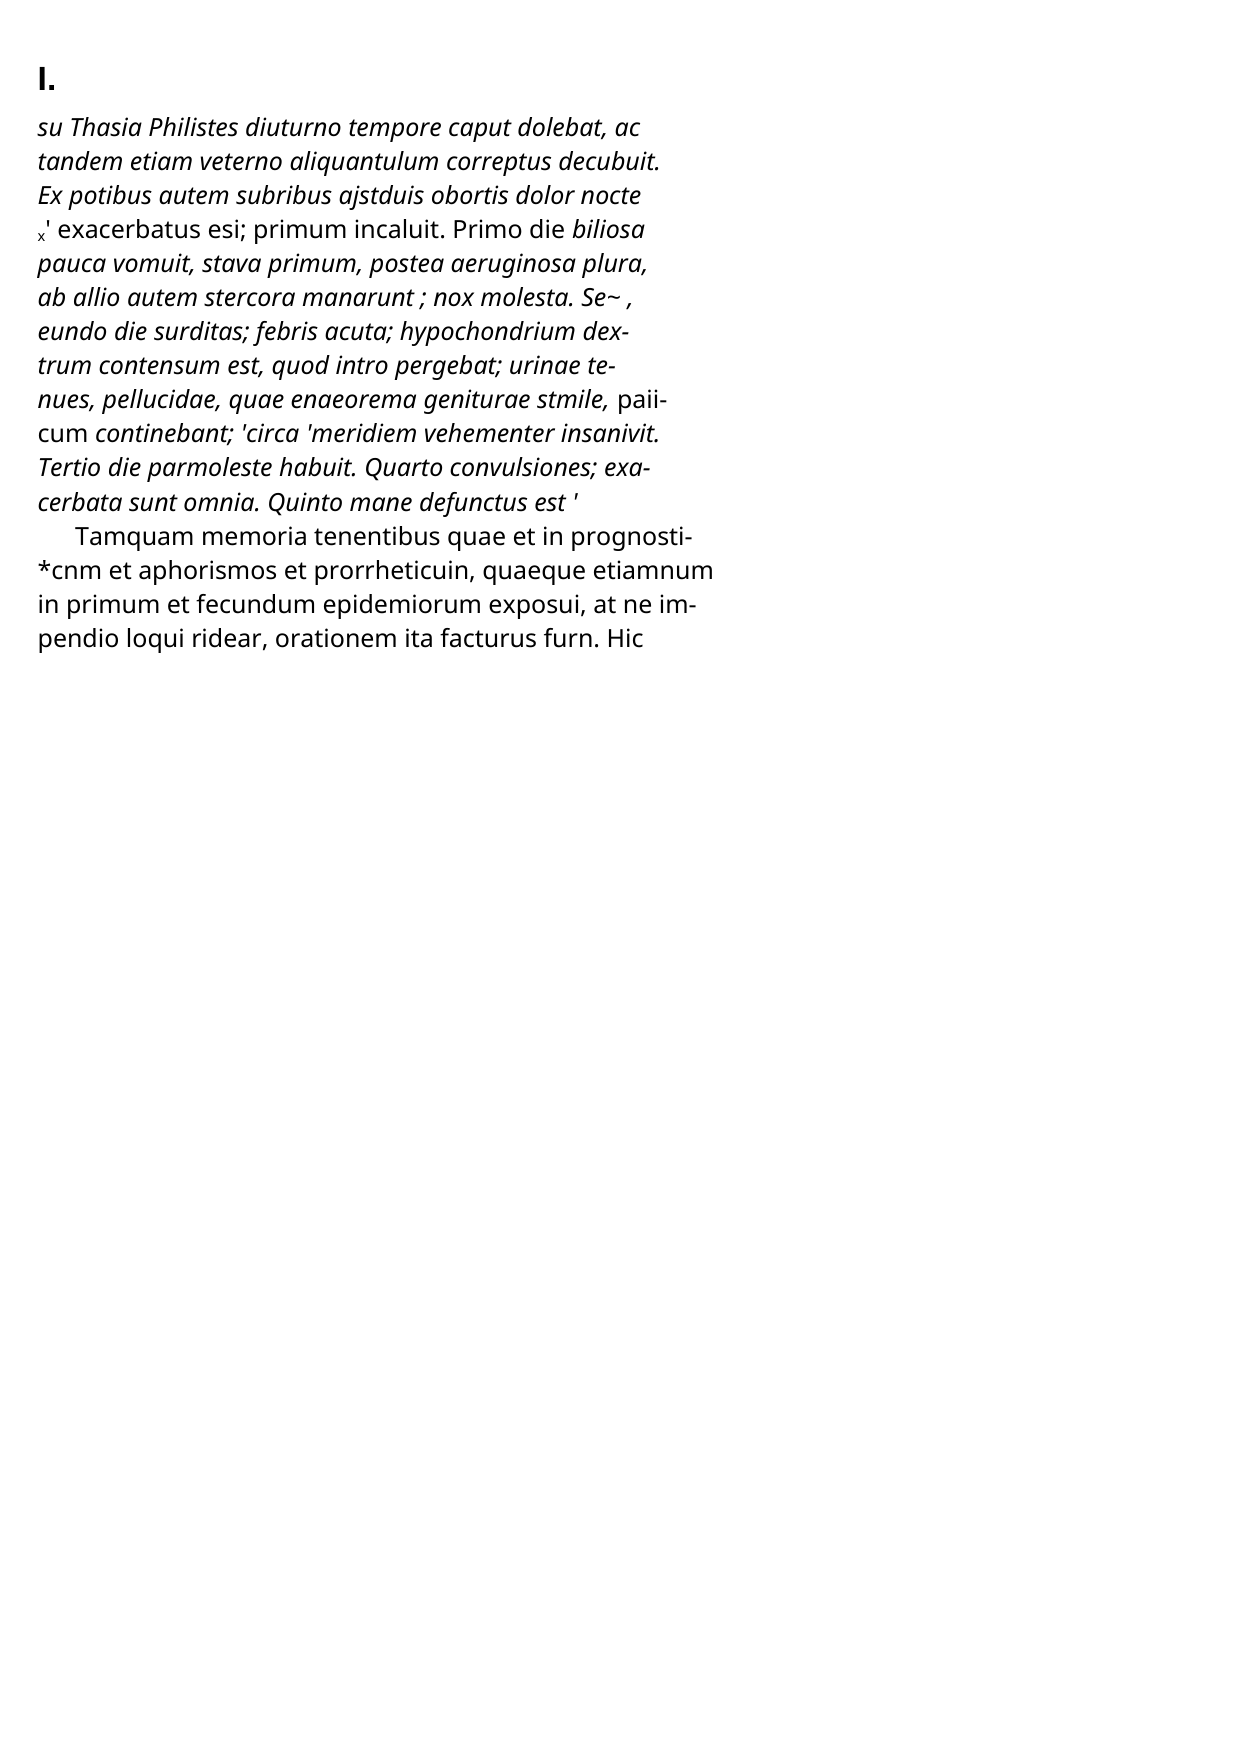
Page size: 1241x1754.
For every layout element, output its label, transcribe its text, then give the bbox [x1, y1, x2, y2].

subtitle I. [37, 58, 1203, 97]
text su Thasia Philistes diuturno tempore caput dolebat, ac tandem etiam veterno aliquantulum correptus decubuit. Ex potibus autem subribus ajstduis obortis dolor nocte x' exacerbatus esi; primum incaluit. Primo die biliosa pauca vomuit, stava primum, postea aeruginosa plura, ab allio autem stercora manarunt ; nox molesta. Se~ , eundo die surditas; febris acuta; hypochondrium dex- trum contensum est, quod intro pergebat; urinae te- nues, pellucidae, quae enaeorema geniturae stmile, paii- cum continebant; 'circa 'meridiem vehementer insanivit. Tertio die parmoleste habuit. Quarto convulsiones; exa- cerbata sunt omnia. Quinto mane defunctus est ' [37, 109, 1203, 518]
text Tamquam memoria tenentibus quae et in prognosti- *cnm et aphorismos et prorrheticuin, quaeque etiamnum in primum et fecundum epidemiorum exposui, at ne im- pendio loqui ridear, orationem ita facturus furn. Hic [37, 518, 1203, 654]
